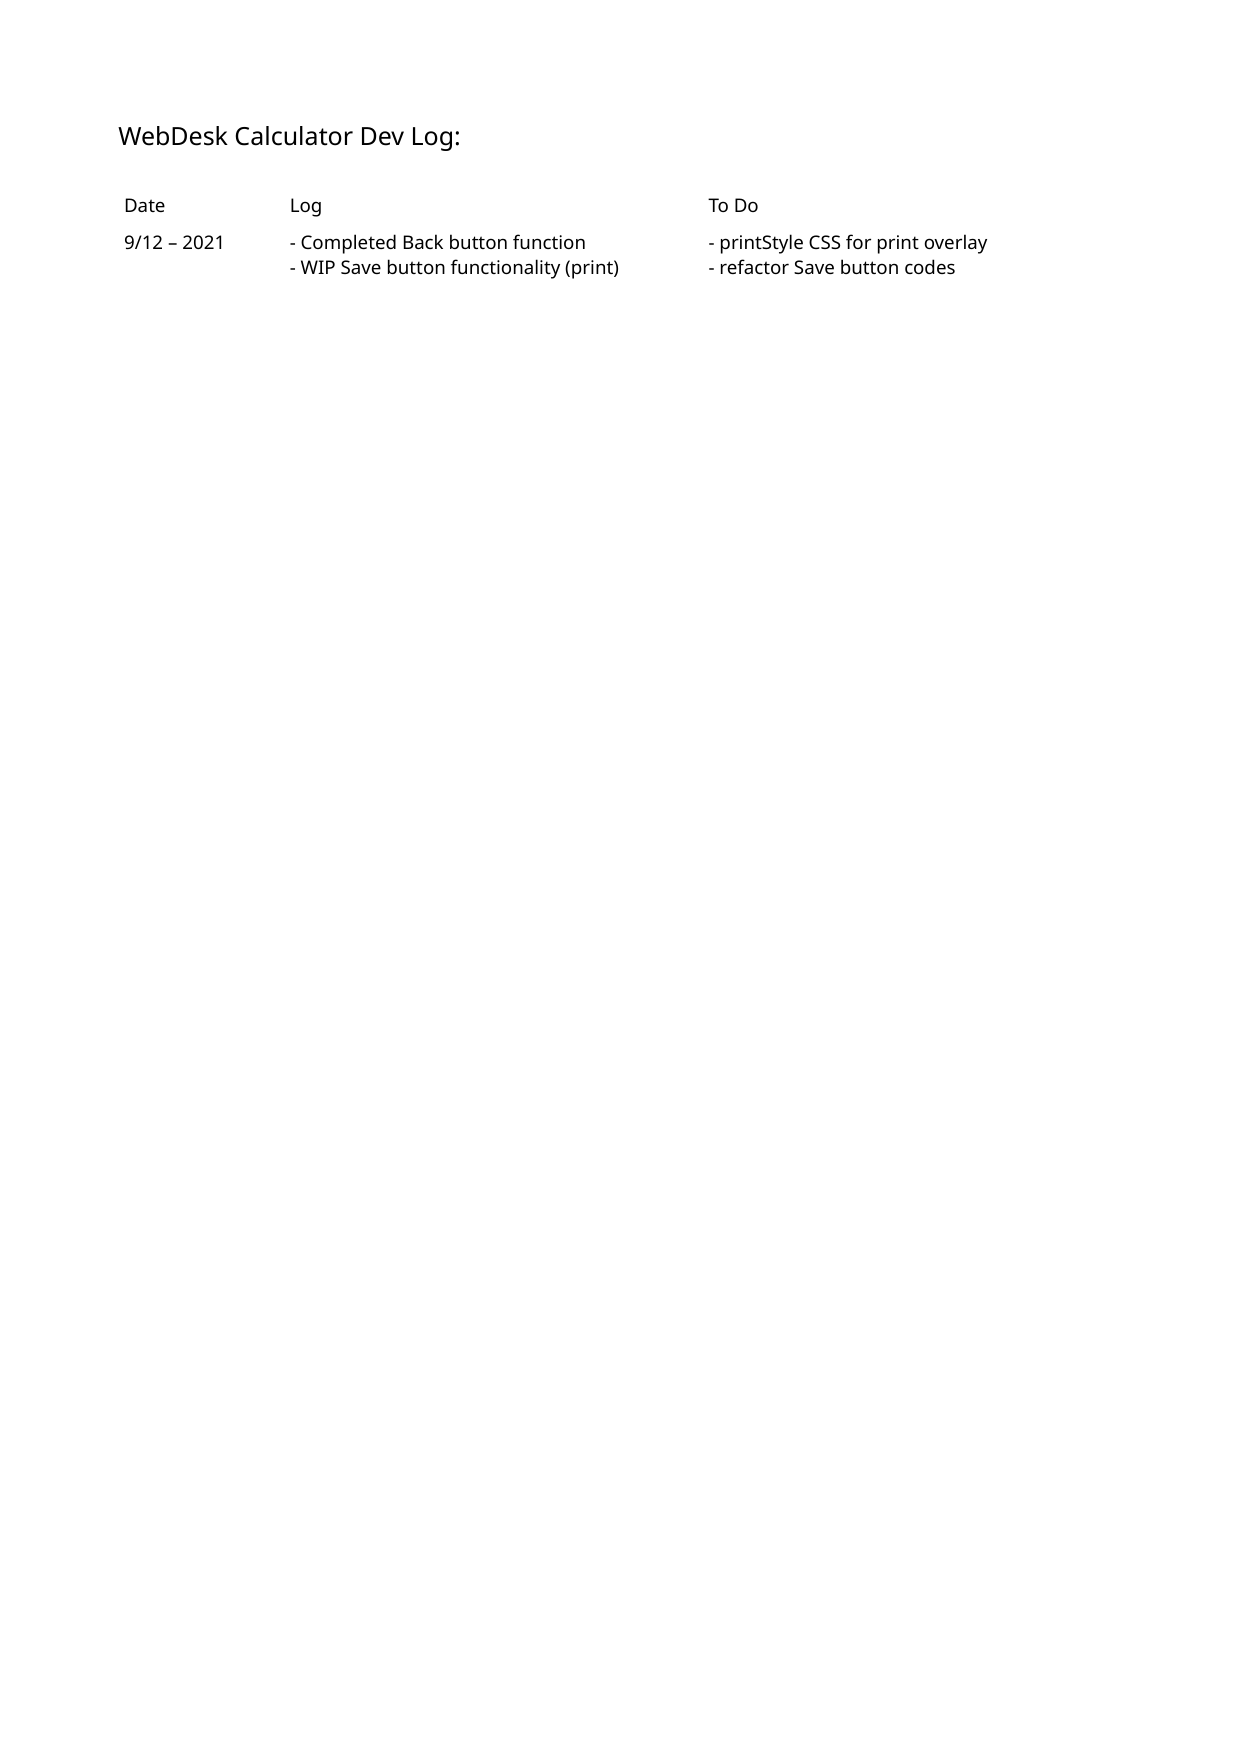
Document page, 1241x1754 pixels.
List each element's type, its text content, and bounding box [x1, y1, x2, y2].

table_cell - printStyle CSS for print overlay - refactor Save button codes [703, 223, 1123, 286]
table_cell [118, 323, 284, 360]
table_header Date [118, 186, 284, 223]
table_header Log [284, 186, 702, 223]
table_cell [703, 286, 1123, 323]
table_cell - Completed Back button function - WIP Save button functionality (print) [284, 223, 702, 286]
table_cell [118, 286, 284, 323]
table_cell [284, 286, 702, 323]
table_cell [118, 360, 284, 397]
table_cell 9/12 – 2021 [118, 223, 284, 286]
table_cell [284, 360, 702, 397]
table_header To Do [703, 186, 1123, 223]
text WebDesk Calculator Dev Log: [118, 118, 1122, 152]
table_cell [703, 323, 1123, 360]
table_cell [284, 323, 702, 360]
table_cell [703, 360, 1123, 397]
